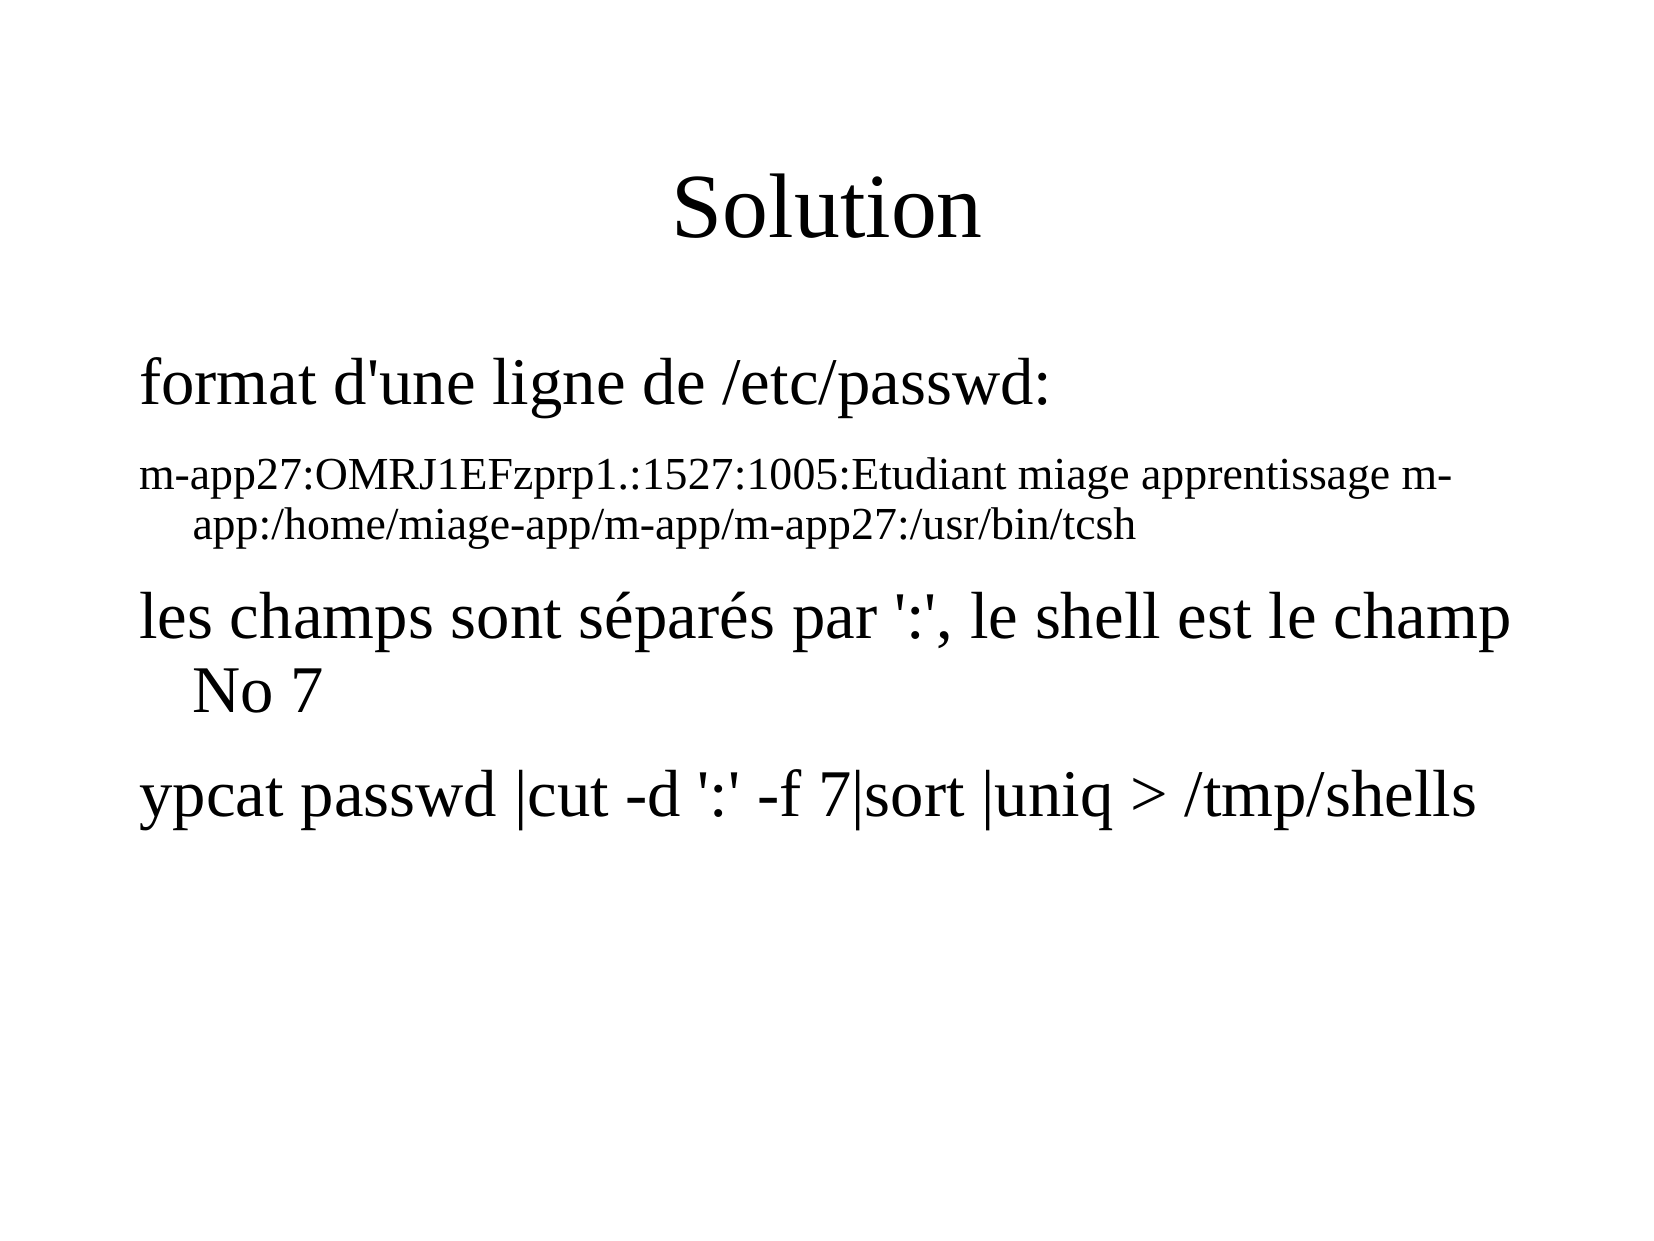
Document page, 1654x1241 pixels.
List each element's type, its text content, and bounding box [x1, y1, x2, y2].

title Solution [121, 102, 1534, 311]
list format d'une ligne de /etc/passwd: m-app27:OMRJ1EFzprp1.:1527:1005:Etudiant miage apprentissage m-app:/home/miage-app/m-app/m-app27:/usr/bin/tcsh les champs sont séparés par ':', le shell est le champ No 7 ypcat passwd |cut -d ':' -f 7|sort |uniq > /tmp/shells [121, 344, 1534, 1127]
